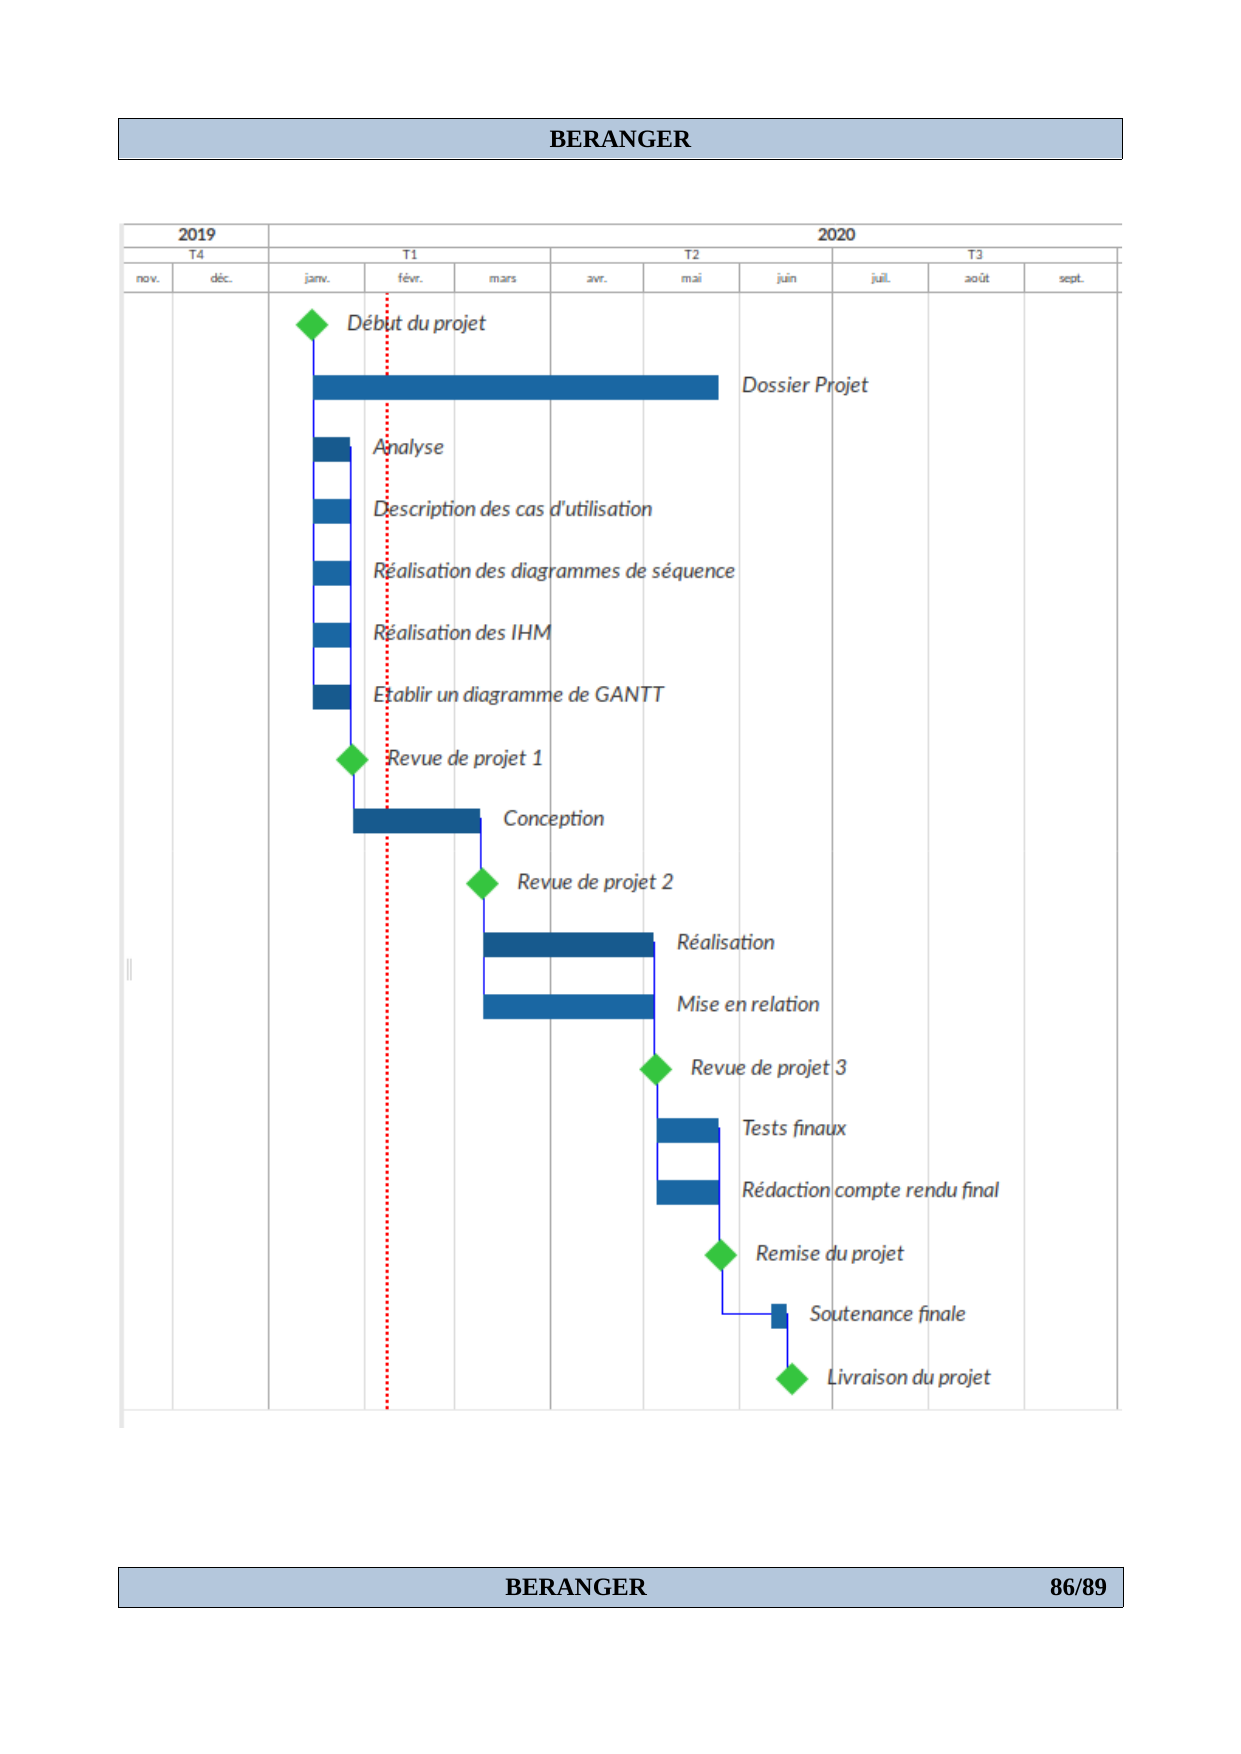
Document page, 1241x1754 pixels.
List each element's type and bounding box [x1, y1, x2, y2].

picture [118, 216, 1123, 1428]
